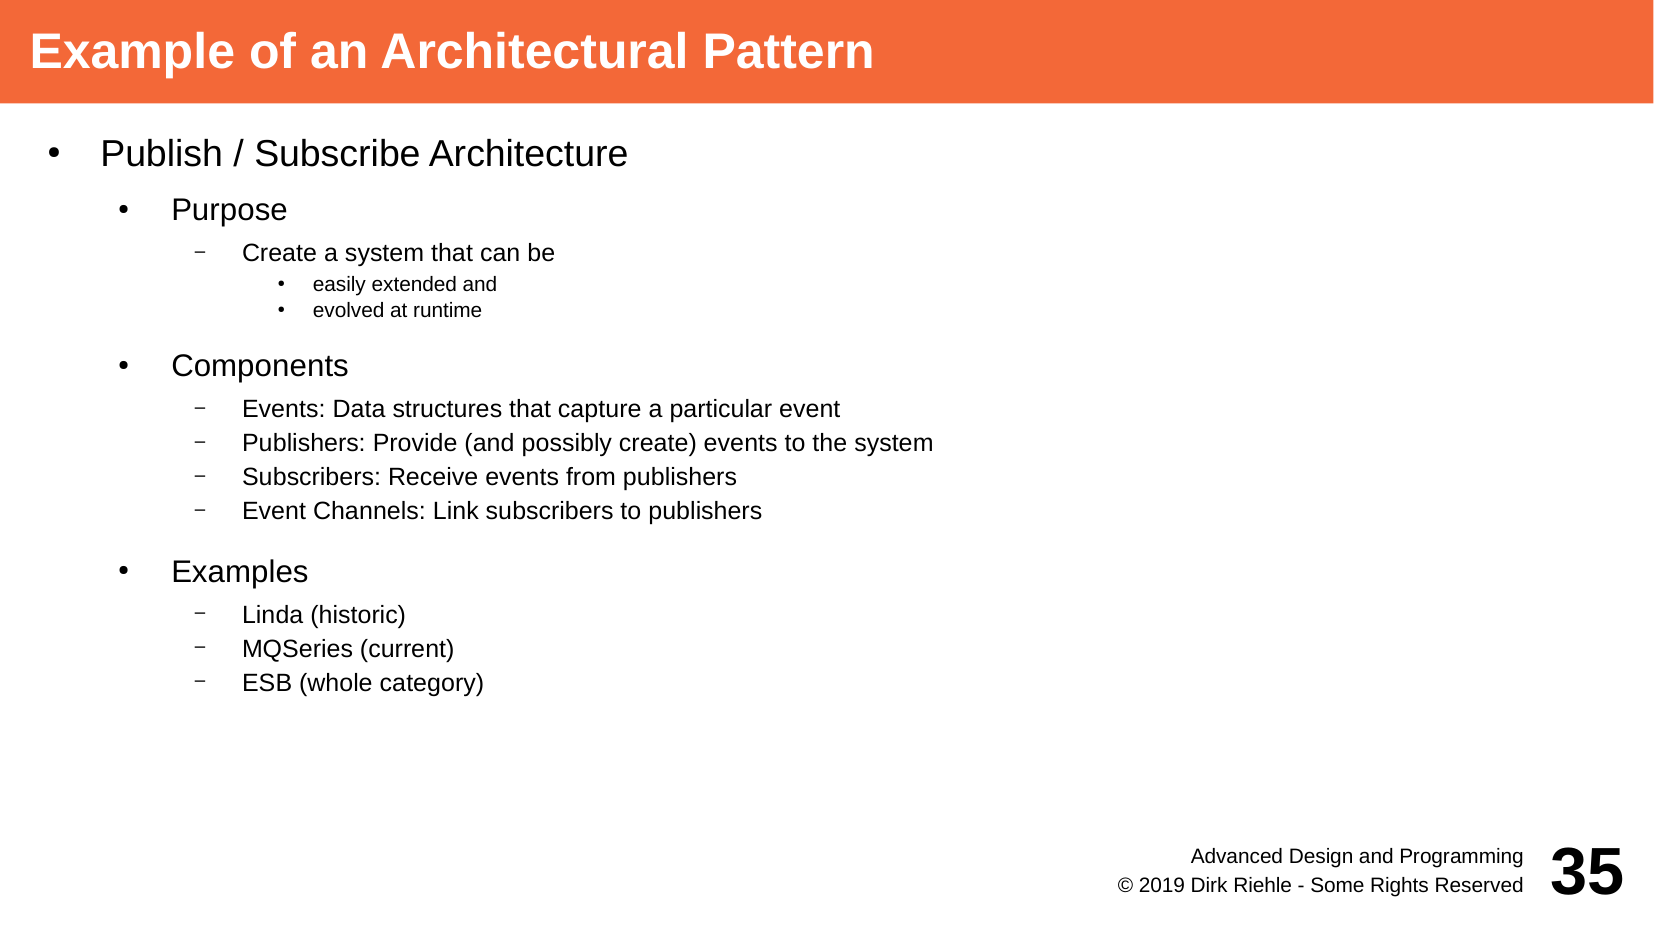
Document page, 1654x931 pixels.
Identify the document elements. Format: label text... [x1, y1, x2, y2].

title Example of an Architectural Pattern [0, 0, 1654, 104]
list Publish / Subscribe Architecture Purpose Create a system that can be easily extended and evolved at runtime Components Events: Data structures that capture a particular event Publishers: Provide (and possibly create) events to the system Subscribers: Receive events from publishers Event Channels: Link subscribers to publishers Examples Linda (historic) MQSeries (current) ESB (whole category) [29, 132, 1625, 813]
